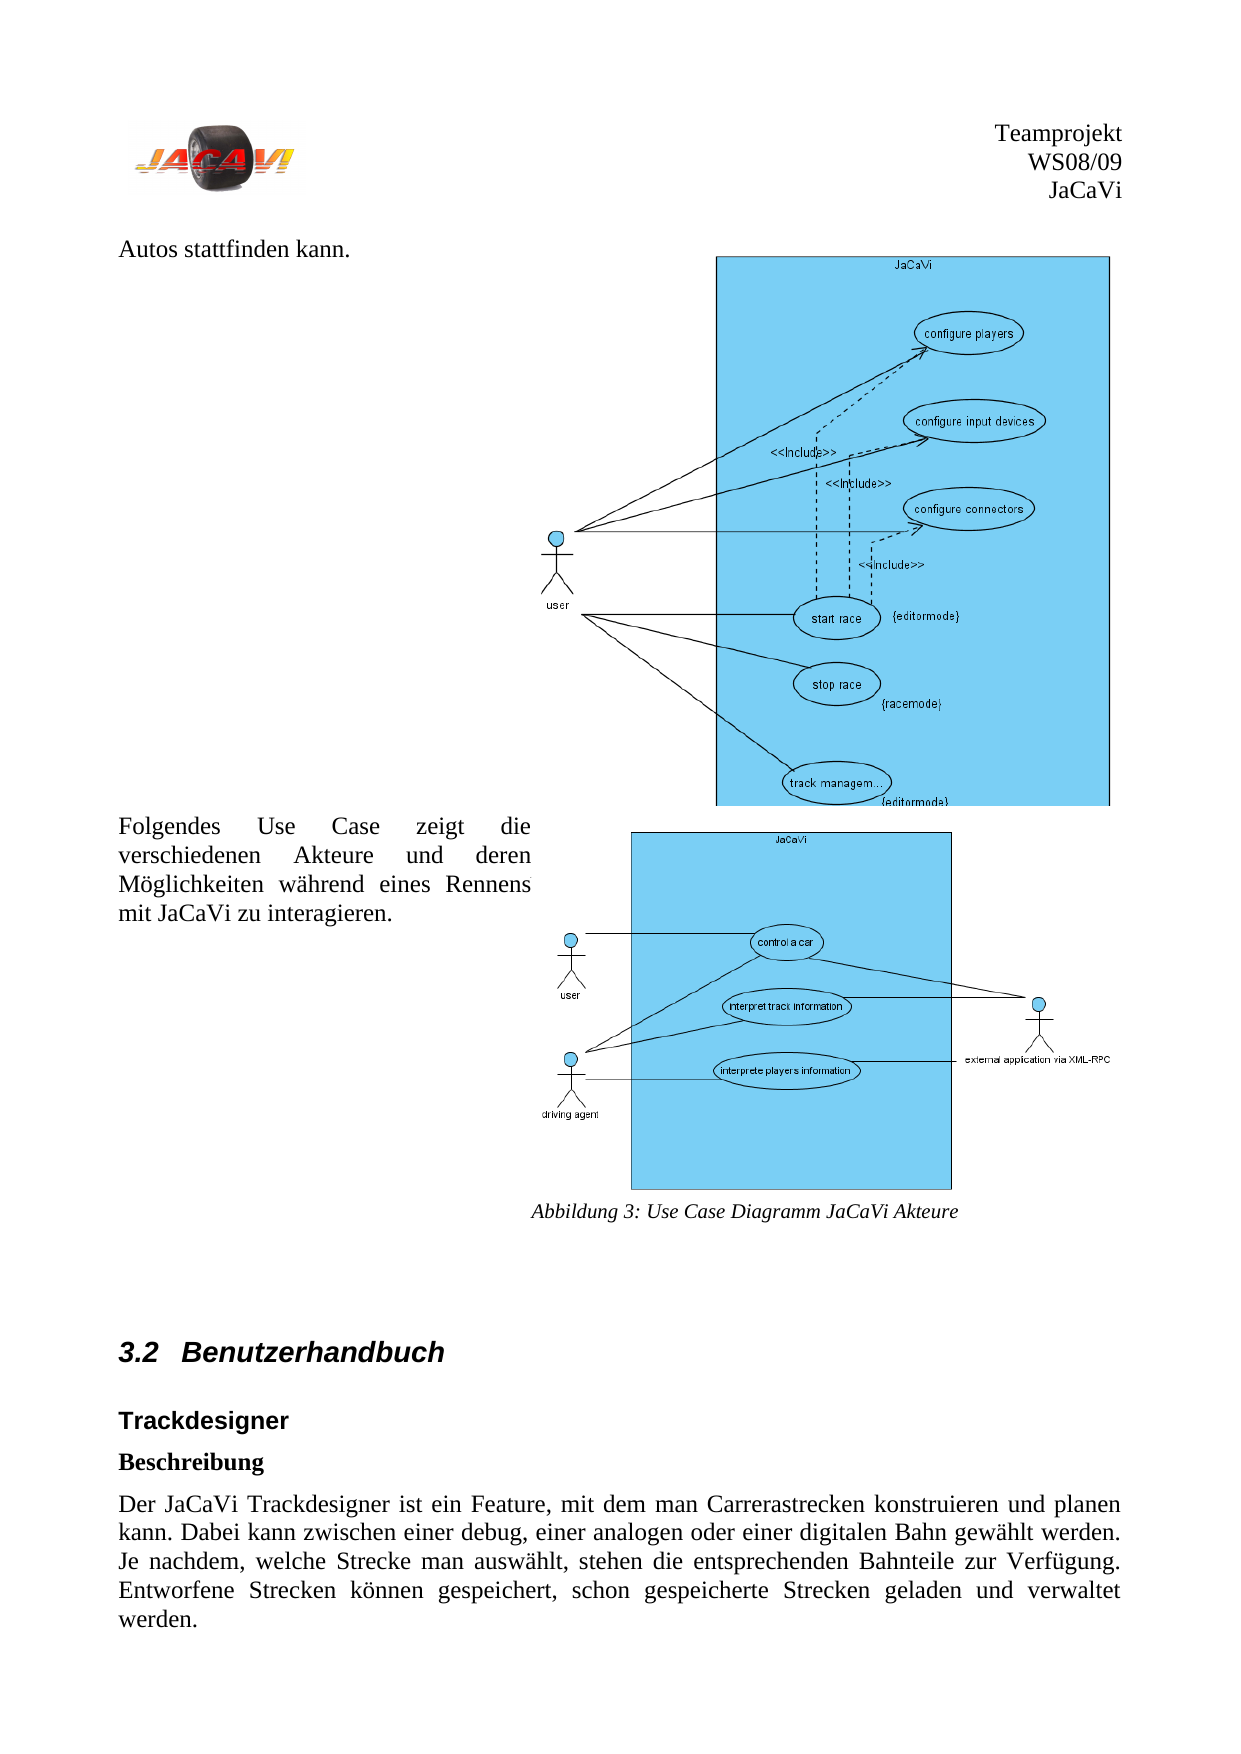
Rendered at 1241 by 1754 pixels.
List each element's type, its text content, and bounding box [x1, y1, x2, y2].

text Der JaCaVi Trackdesigner ist ein Feature, mit dem man Carrerastrecken konstruieren und planen kann. Dabei kann zwischen einer debug, einer analogen oder einer digitalen Bahn gewählt werden. Je nachdem, welche Strecke man auswählt, stehen die entsprechenden Bahnteile zur Verfügung. Entworfene Strecken können gespeichert, schon gespeicherte Strecken geladen und verwaltet werden. [118, 1489, 1122, 1632]
picture [531, 818, 1122, 1200]
text Autos stattfinden kann. [118, 234, 531, 263]
picture [531, 246, 1122, 806]
text Abbildung 3: Use Case Diagramm JaCaVi Akteure [531, 1200, 1122, 1223]
text Beschreibung [118, 1447, 1122, 1476]
subtitle Trackdesigner [118, 1406, 1122, 1435]
text Folgendes Use Case zeigt die verschiedenen Akteure und deren Möglichkeiten während eines Rennens mit JaCaVi zu interagieren. [118, 811, 531, 926]
subtitle Benutzerhandbuch [118, 1335, 1122, 1369]
picture [128, 120, 307, 195]
subtitle [531, 234, 1122, 246]
